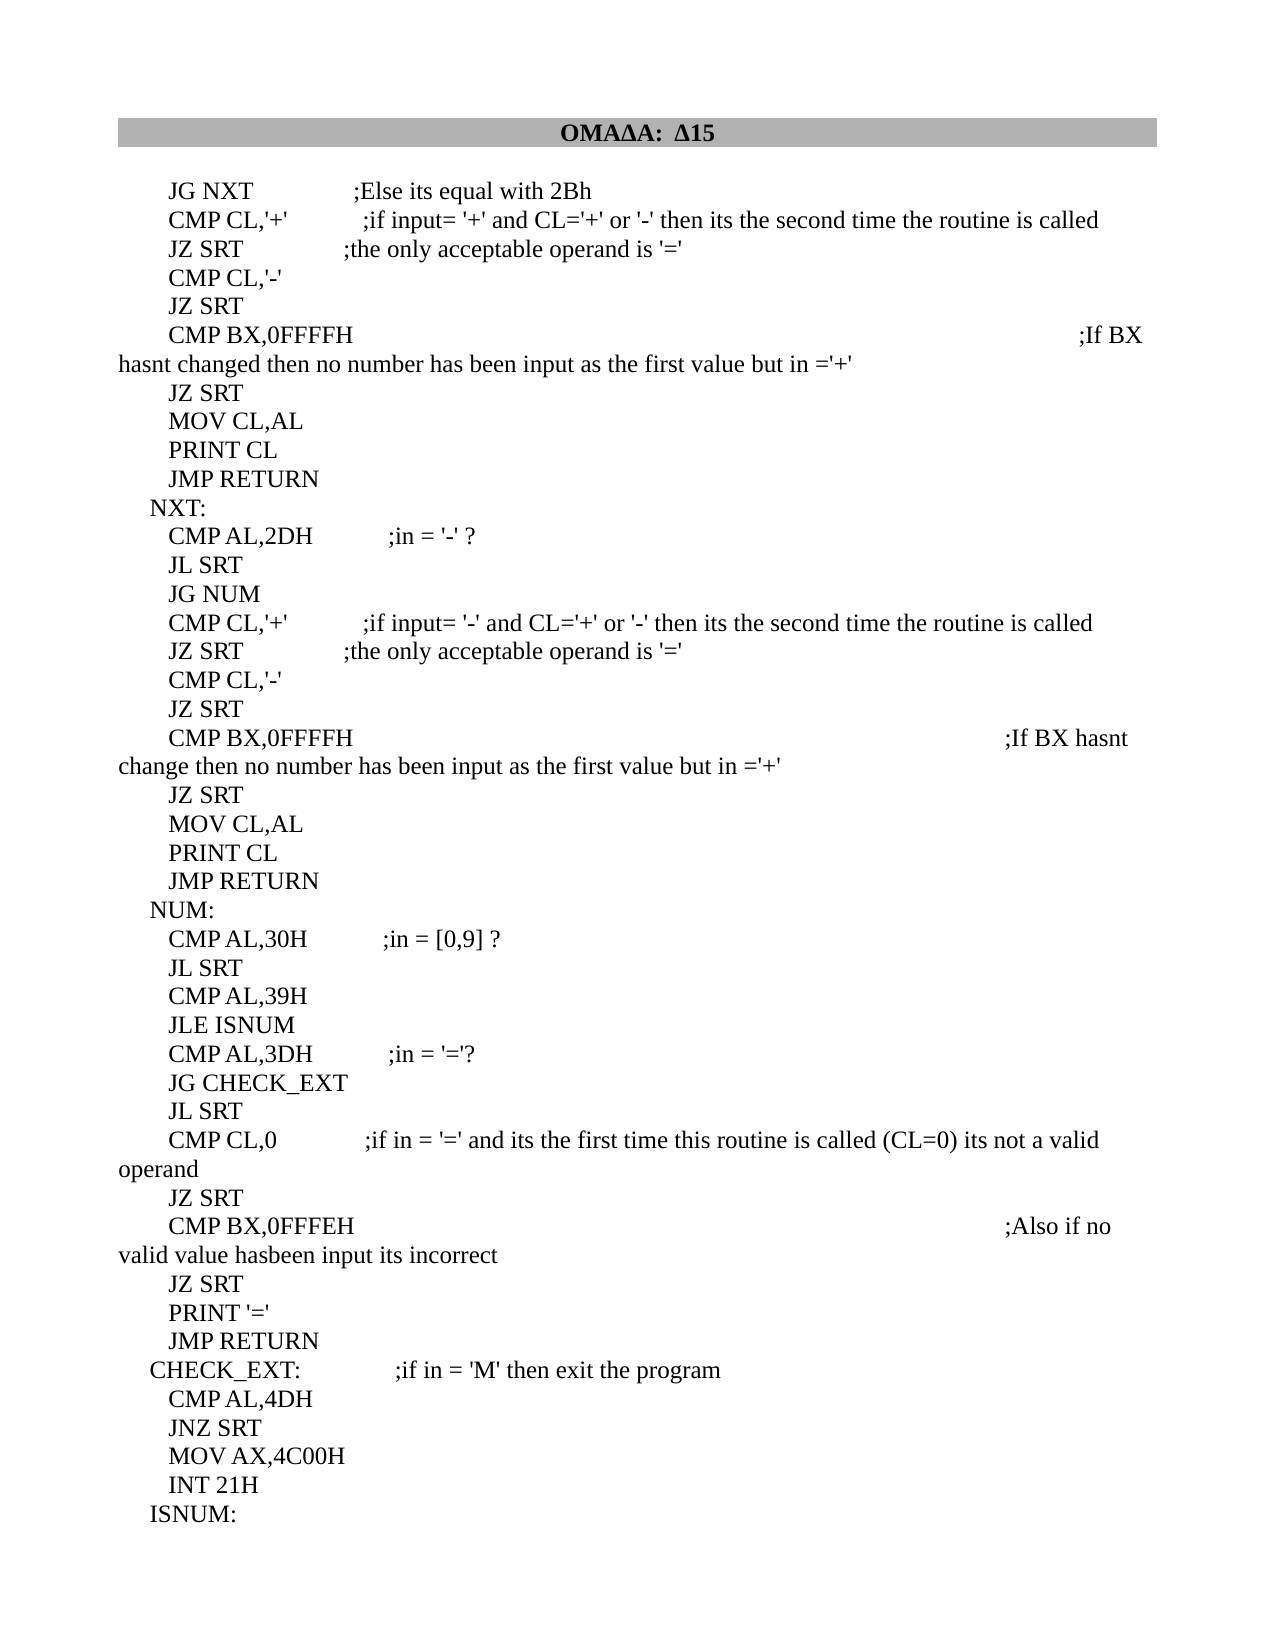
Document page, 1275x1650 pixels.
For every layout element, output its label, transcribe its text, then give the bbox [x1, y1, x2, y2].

text JG NXT ;Else its equal with 2Bh [118, 176, 1157, 205]
text CMP AL,2DH ;in = '-' ? [118, 521, 1157, 550]
text CMP BX,0FFFEH ;Also if no valid value hasbeen input its incorrect [118, 1211, 1157, 1269]
text CMP AL,3DH ;in = '='? [118, 1039, 1157, 1068]
text JG CHECK_EXT [118, 1068, 1157, 1096]
text JZ SRT ;the only acceptable operand is '=' [118, 636, 1157, 665]
text NXT: [118, 493, 1157, 521]
text CMP BX,0FFFFH ;If BX hasnt changed then no number has been input as the first value but in ='+' [118, 320, 1157, 378]
text MOV CL,AL [118, 809, 1157, 838]
text JMP RETURN [118, 1326, 1157, 1355]
text JZ SRT [118, 694, 1157, 723]
text JL SRT [118, 953, 1157, 981]
text JL SRT [118, 1096, 1157, 1125]
text JL SRT [118, 550, 1157, 579]
text PRINT CL [118, 435, 1157, 464]
text MOV CL,AL [118, 406, 1157, 435]
text JMP RETURN [118, 464, 1157, 493]
text CMP CL,'-' [118, 665, 1157, 694]
text CMP BX,0FFFFH ;If BX hasnt change then no number has been input as the first value but in ='+' [118, 723, 1157, 780]
text PRINT '=' [118, 1298, 1157, 1326]
text JZ SRT [118, 291, 1157, 320]
text JZ SRT [118, 378, 1157, 406]
text JG NUM [118, 579, 1157, 608]
text CMP CL,'+' ;if input= '-' and CL='+' or '-' then its the second time the routine is called [118, 608, 1157, 636]
text NUM: [118, 895, 1157, 924]
text CMP AL,4DH [118, 1384, 1157, 1413]
text CMP AL,39H [118, 981, 1157, 1010]
text ISNUM: [118, 1499, 1157, 1528]
text JZ SRT ;the only acceptable operand is '=' [118, 234, 1157, 263]
text MOV AX,4C00H [118, 1441, 1157, 1470]
text CMP CL,'-' [118, 263, 1157, 291]
text JNZ SRT [118, 1413, 1157, 1441]
text INT 21H [118, 1470, 1157, 1499]
text CHECK_EXT: ;if in = 'M' then exit the program [118, 1355, 1157, 1384]
text JZ SRT [118, 1183, 1157, 1211]
text CMP CL,0 ;if in = '=' and its the first time this routine is called (CL=0) its not a valid operand [118, 1125, 1157, 1183]
text JLE ISNUM [118, 1010, 1157, 1039]
text JZ SRT [118, 780, 1157, 809]
text CMP CL,'+' ;if input= '+' and CL='+' or '-' then its the second time the routine is called [118, 205, 1157, 234]
text CMP AL,30H ;in = [0,9] ? [118, 924, 1157, 953]
text PRINT CL [118, 838, 1157, 866]
text JZ SRT [118, 1269, 1157, 1298]
text JMP RETURN [118, 866, 1157, 895]
